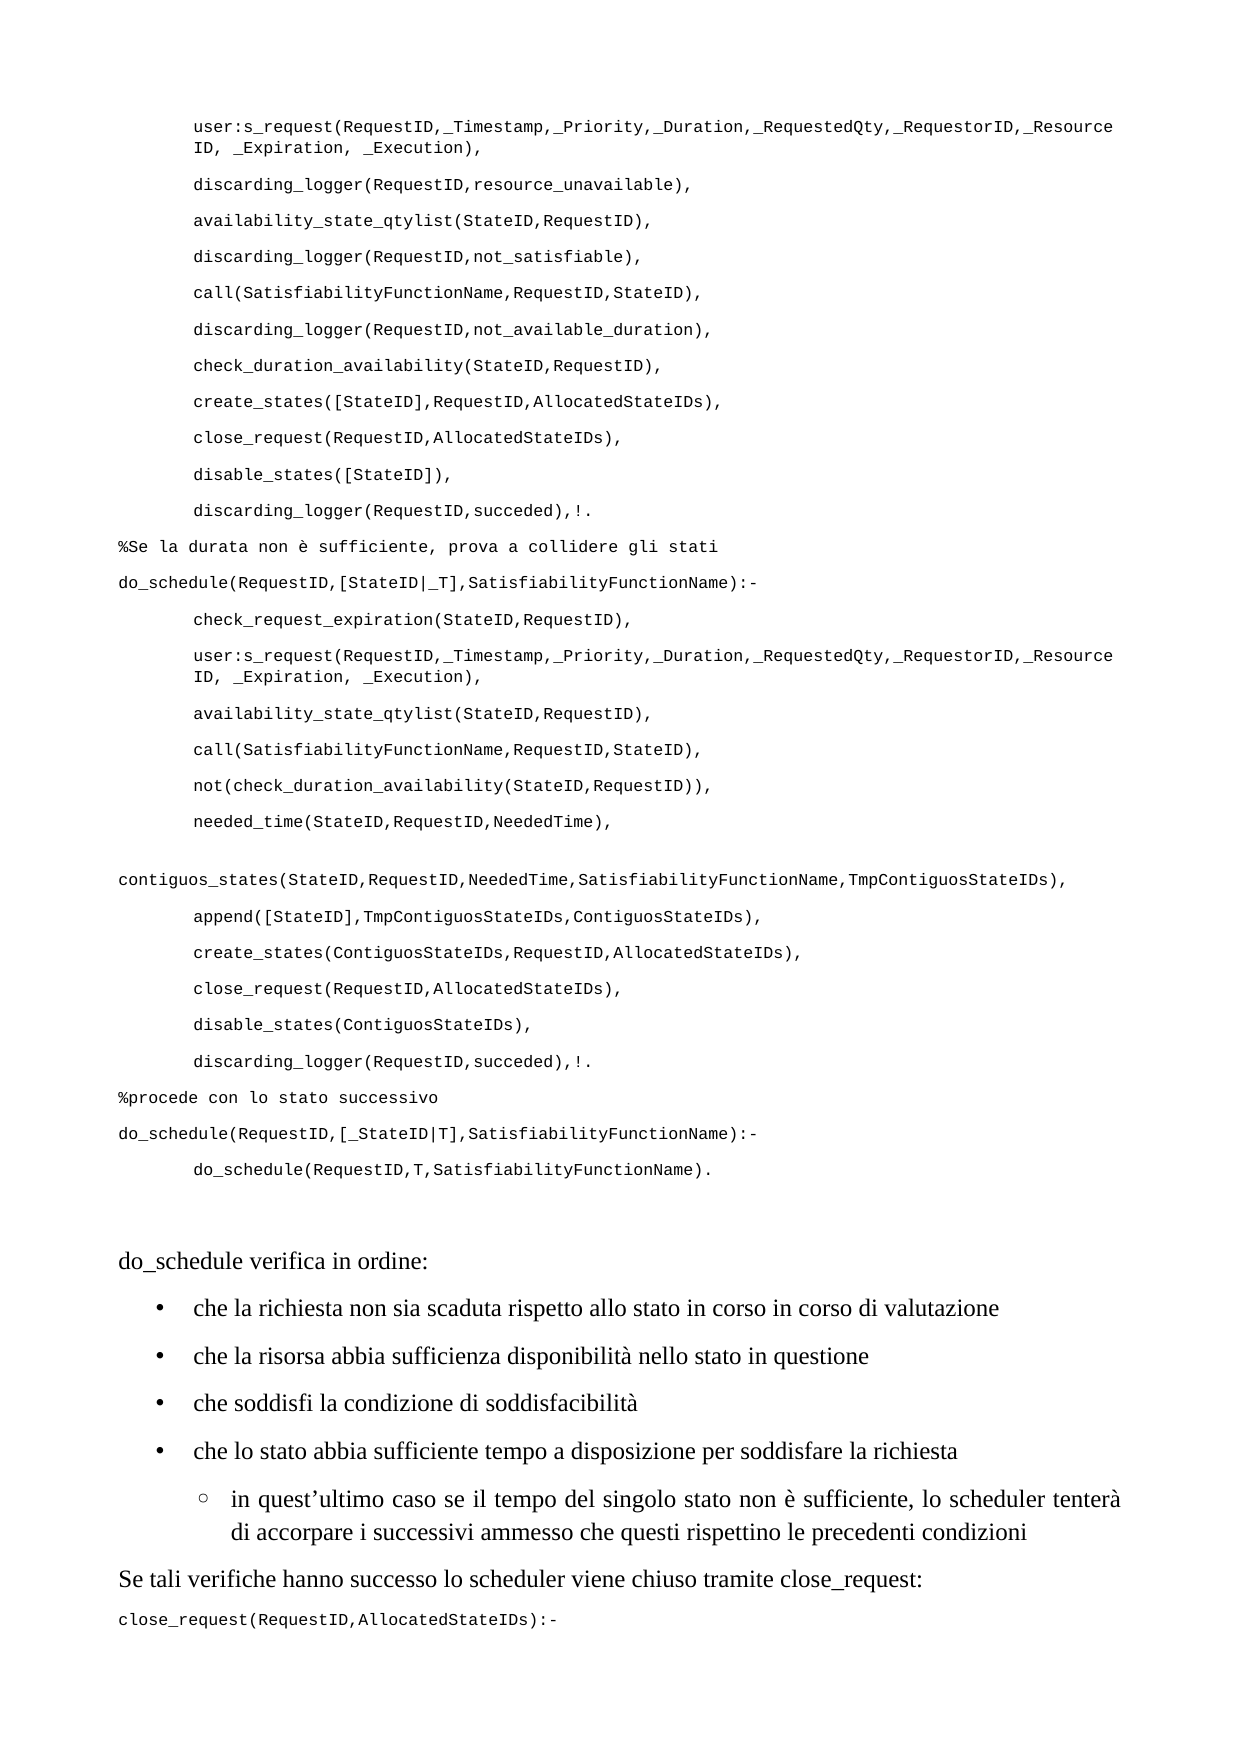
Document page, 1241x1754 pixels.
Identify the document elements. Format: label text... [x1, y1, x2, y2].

text discarding_logger(RequestID,succeded),!. [118, 502, 1122, 521]
text disable_states(ContiguosStateIDs), [118, 1017, 1122, 1036]
text discarding_logger(RequestID,resource_unavailable), [118, 176, 1122, 195]
text disable_states([StateID]), [118, 466, 1122, 485]
text close_request(RequestID,AllocatedStateIDs), [118, 981, 1122, 999]
text call(SatisfiabilityFunctionName,RequestID,StateID), [118, 285, 1122, 304]
text check_duration_availability(StateID,RequestID), [118, 357, 1122, 376]
text needed_time(StateID,RequestID,NeededTime), [193, 814, 1122, 833]
text do_schedule(RequestID,[_StateID|T],SatisfiabilityFunctionName):- [118, 1126, 1122, 1144]
text availability_state_qtylist(StateID,RequestID), [118, 212, 1122, 231]
text discarding_logger(RequestID,succeded),!. [118, 1053, 1122, 1072]
text availability_state_qtylist(StateID,RequestID), [118, 705, 1122, 724]
text %Se la durata non è sufficiente, prova a collidere gli stati [118, 538, 1122, 557]
list che soddisfi la condizione di soddisfacibilità [156, 1388, 1122, 1417]
text discarding_logger(RequestID,not_available_duration), [118, 321, 1122, 340]
text do_schedule(RequestID,[StateID|_T],SatisfiabilityFunctionName):- [118, 575, 1122, 594]
text not(check_duration_availability(StateID,RequestID)), [118, 778, 1122, 797]
text close_request(RequestID,AllocatedStateIDs):- [118, 1612, 1122, 1631]
list che lo stato abbia sufficiente tempo a disposizione per soddisfare la richiesta [156, 1436, 1122, 1465]
text do_schedule verifica in ordine: [118, 1246, 1122, 1274]
list che la richiesta non sia scaduta rispetto allo stato in corso in corso di valutazione [156, 1293, 1122, 1322]
text call(SatisfiabilityFunctionName,RequestID,StateID), [118, 741, 1122, 760]
text Se tali verifiche hanno successo lo scheduler viene chiuso tramite close_request: [118, 1564, 1122, 1593]
text %procede con lo stato successivo [118, 1089, 1122, 1108]
text append([StateID],TmpContiguosStateIDs,ContiguosStateIDs), [118, 908, 1122, 927]
text discarding_logger(RequestID,not_satisfiable), [118, 248, 1122, 267]
text user:s_request(RequestID,_Timestamp,_Priority,_Duration,_RequestedQty,_RequestorID,_ResourceID, _Expiration, _Execution), [193, 647, 1122, 688]
text user:s_request(RequestID,_Timestamp,_Priority,_Duration,_RequestedQty,_RequestorID,_ResourceID, _Expiration, _Execution), [193, 118, 1122, 159]
text do_schedule(RequestID,T,SatisfiabilityFunctionName). [118, 1162, 1122, 1181]
text close_request(RequestID,AllocatedStateIDs), [118, 430, 1122, 449]
text contiguos_states(StateID,RequestID,NeededTime,SatisfiabilityFunctionName,TmpContiguosStateIDs), [118, 850, 1122, 891]
list che la risorsa abbia sufficienza disponibilità nello stato in questione [156, 1341, 1122, 1370]
text create_states([StateID],RequestID,AllocatedStateIDs), [118, 393, 1122, 412]
text check_request_expiration(StateID,RequestID), [118, 611, 1122, 630]
text create_states(ContiguosStateIDs,RequestID,AllocatedStateIDs), [118, 944, 1122, 963]
list in quest’ultimo caso se il tempo del singolo stato non è sufficiente, lo scheduler tenterà di accorpare i successivi ammesso che questi rispettino le precedenti condizioni [193, 1484, 1122, 1546]
